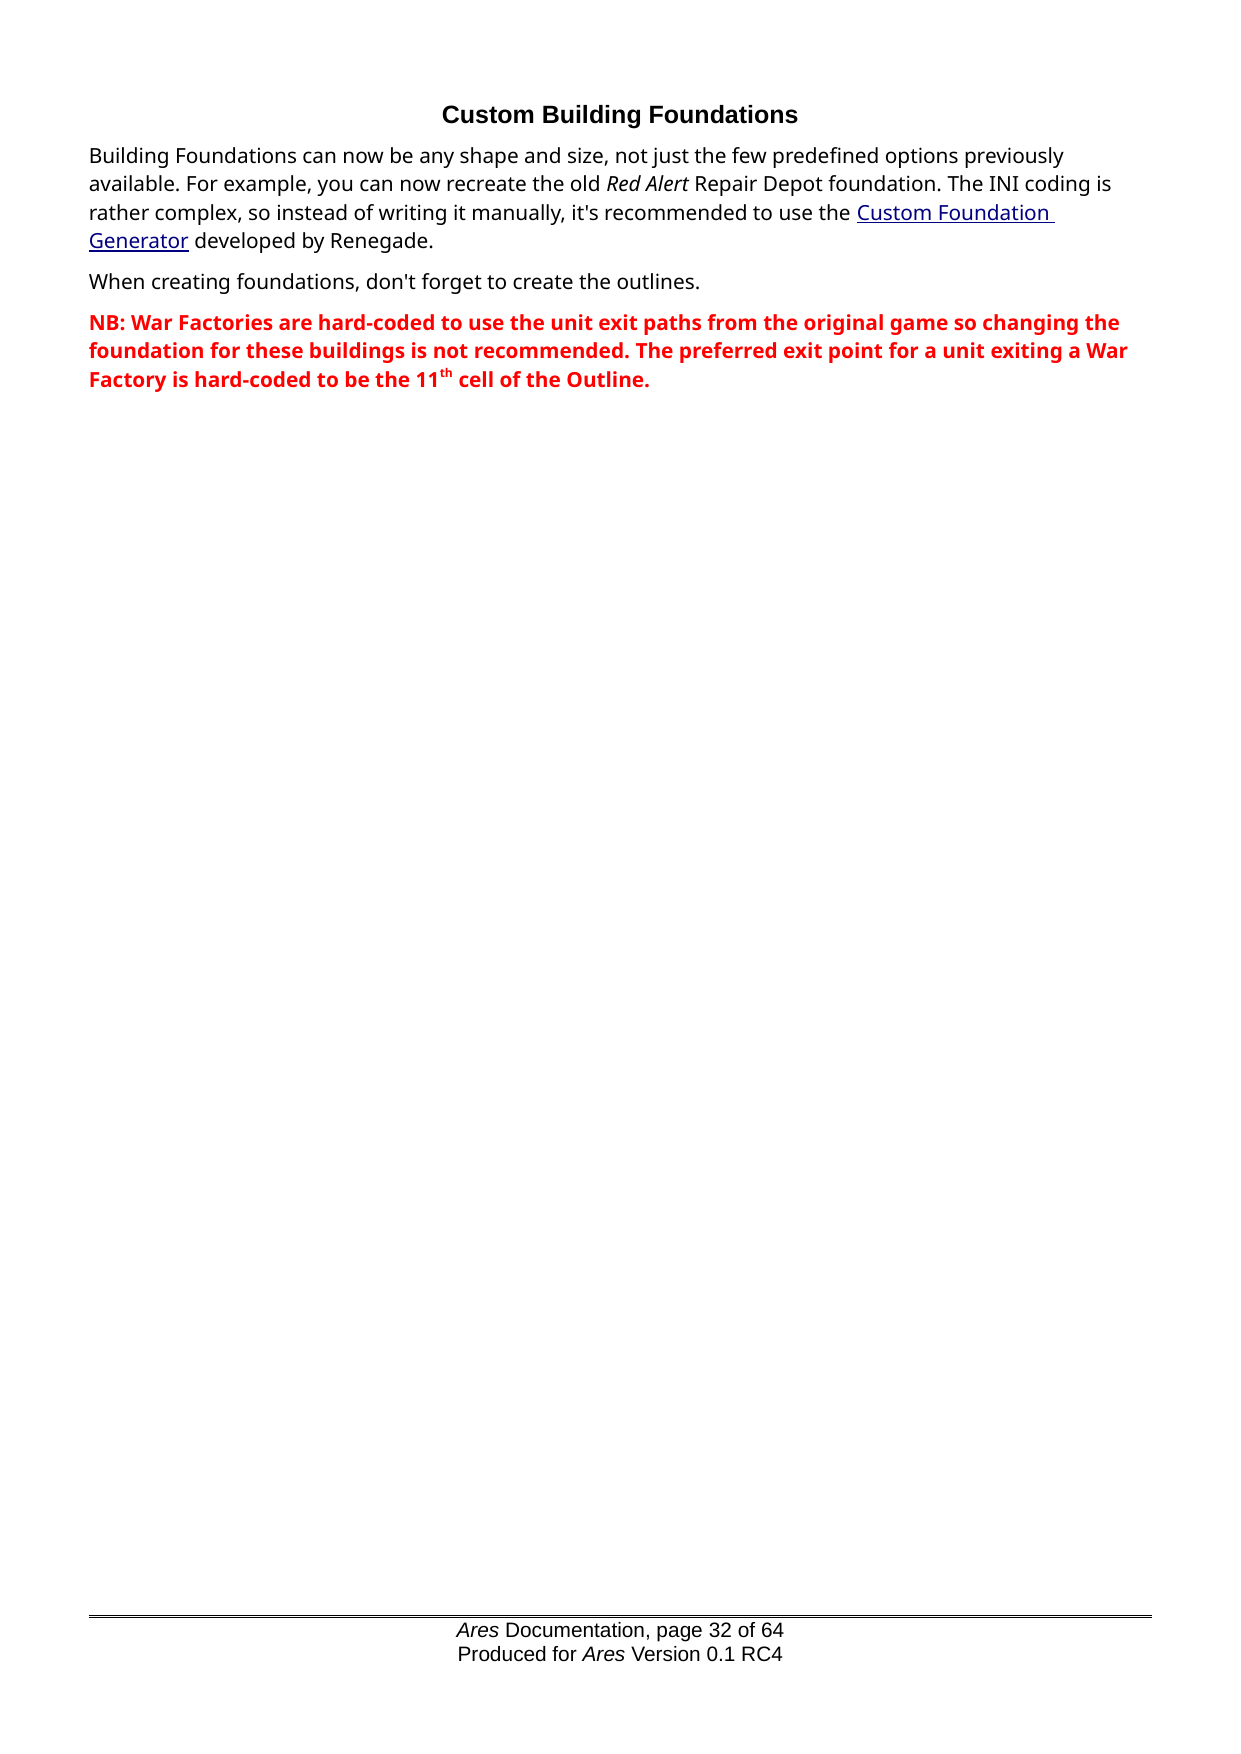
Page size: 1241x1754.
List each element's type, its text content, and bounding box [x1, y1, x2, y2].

text When creating foundations, don't forget to create the outlines. [88, 267, 1152, 296]
text Building Foundations can now be any shape and size, not just the few predefined options previously available. For example, you can now recreate the old Red Alert Repair Depot foundation. The INI coding is rather complex, so instead of writing it manually, it's recommended to use the Custom Foundation Generator developed by Renegade. [88, 141, 1152, 254]
text NB: War Factories are hard-coded to use the unit exit paths from the original game so changing the foundation for these buildings is not recommended. The preferred exit point for a unit exiting a War Factory is hard-coded to be the 11th cell of the Outline. [88, 308, 1152, 393]
subtitle Custom Building Foundations [88, 100, 1152, 129]
